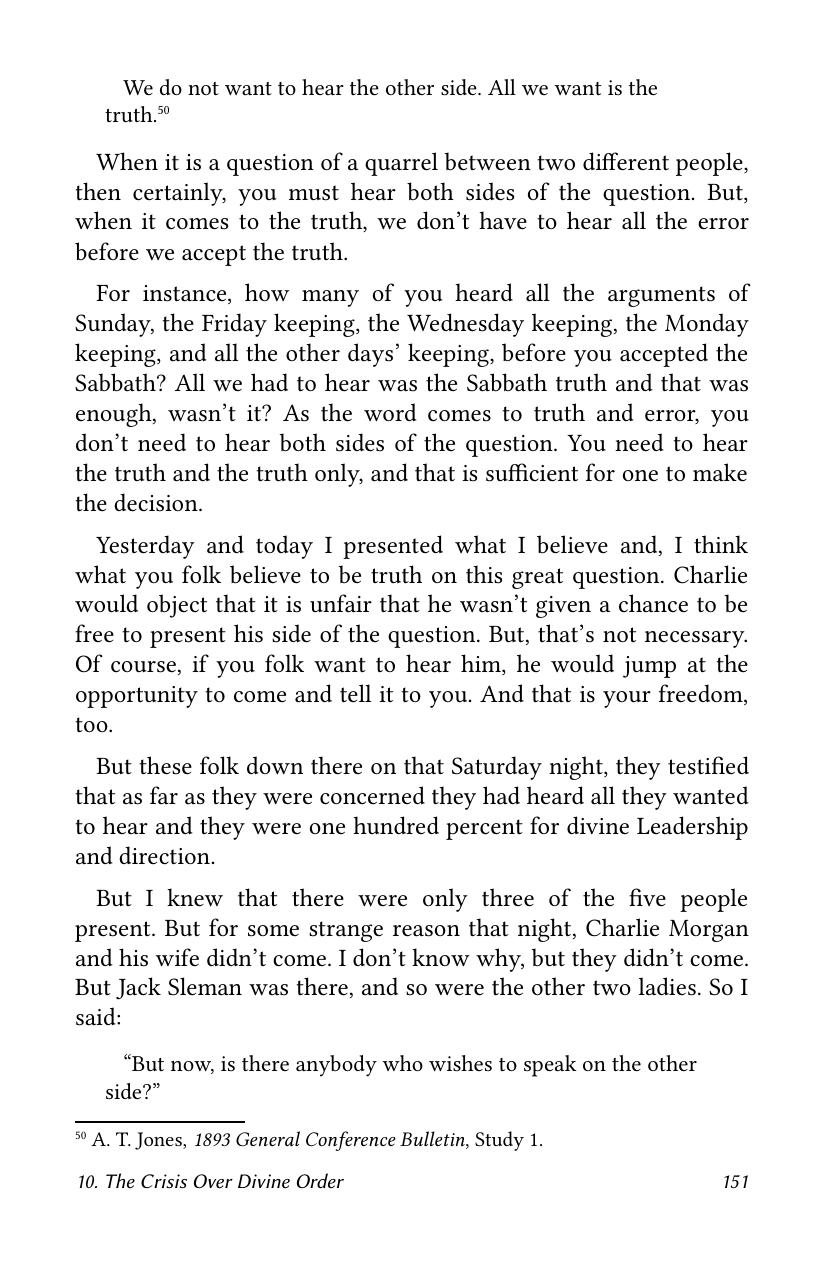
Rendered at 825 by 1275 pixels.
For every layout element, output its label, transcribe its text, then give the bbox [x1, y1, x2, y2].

text Yesterday and today I presented what I believe and, I think what you folk believe to be truth on this great question. Charlie would object that it is unfair that he wasn’t given a chance to be free to present his side of the question. But, that’s not necessary. Of course, if you folk want to hear him, he would jump at the opportunity to come and tell it to you. And that is your freedom, too. [75, 531, 750, 739]
text We do not want to hear the other side. All we want is the truth. [105, 75, 720, 128]
text “But now, is there anybody who wishes to speak on the other side?” [105, 1051, 720, 1105]
text But I knew that there were only three of the five people present. But for some strange reason that night, Charlie Morgan and his wife didn’t come. I don’t know why, but they didn’t come. But Jack Sleman was there, and so were the other two ladies. So I said: [75, 884, 750, 1032]
text For instance, how many of you heard all the arguments of Sunday, the Friday keeping, the Wednesday keeping, the Monday keeping, and all the other days’ keeping, before you accepted the Sabbath? All we had to hear was the Sabbath truth and that was enough, wasn’t it? As the word comes to truth and error, you don’t need to hear both sides of the question. You need to hear the truth and the truth only, and that is sufficient for one to make the decision. [75, 279, 750, 517]
text But these folk down there on that Saturday night, they testified that as far as they were concerned they had heard all they wanted to hear and they were one hundred percent for divine Leadership and direction. [75, 752, 750, 870]
text When it is a question of a quarrel between two different people, then certainly, you must hear both sides of the question. But, when it comes to the truth, we don’t have to hear all the error before we accept the truth. [75, 148, 750, 266]
text A. T. Jones, 1893 General Conference Bulletin, Study 1. [75, 1128, 750, 1152]
